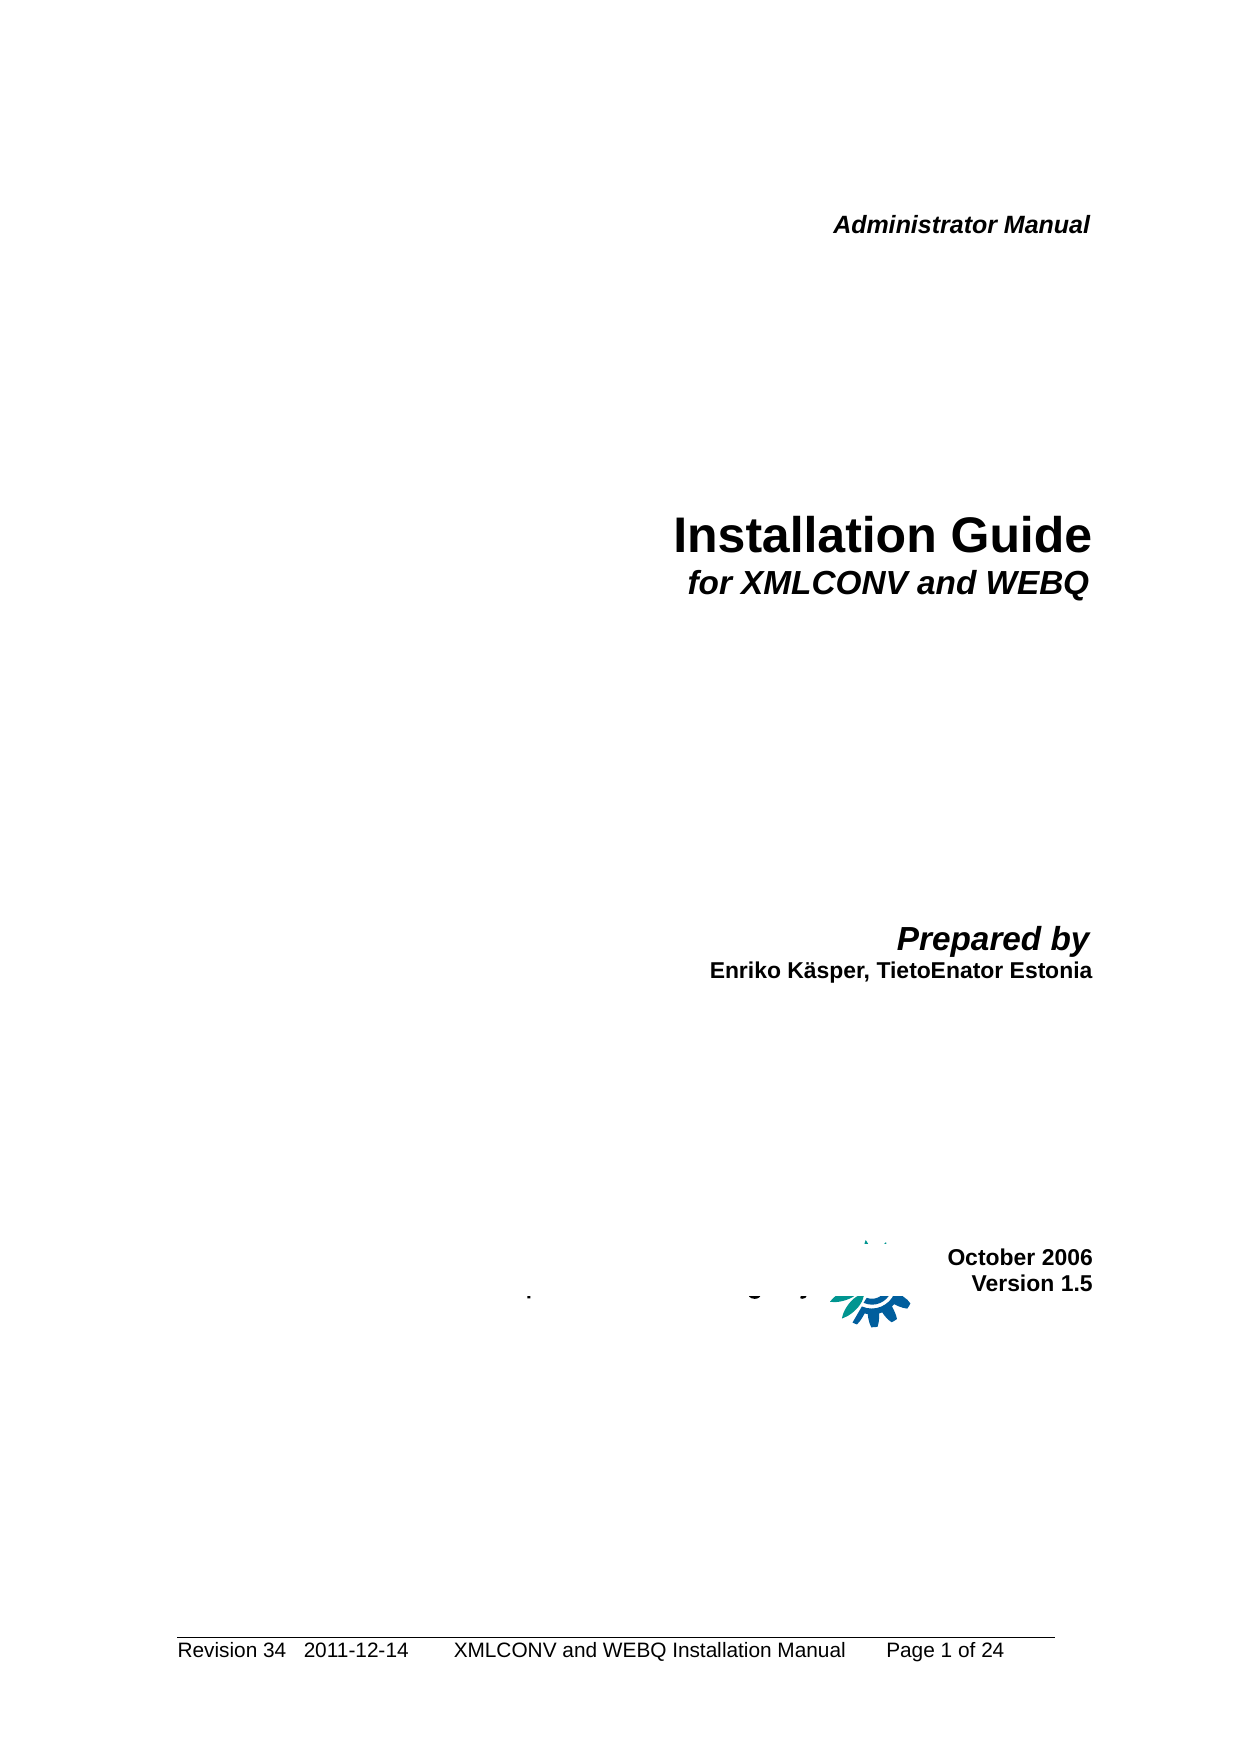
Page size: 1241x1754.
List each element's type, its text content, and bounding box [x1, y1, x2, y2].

title Installation Guide [177, 506, 1092, 563]
title Enriko Käsper, TietoEnator Estonia [177, 957, 1092, 984]
title Version 1.5 [177, 1270, 1092, 1296]
title October 2006 [177, 1244, 1092, 1270]
text Administrator Manual [177, 210, 1092, 239]
subtitle for XMLCONV and WEBQ [177, 563, 1092, 602]
subtitle Prepared by [177, 919, 1092, 957]
